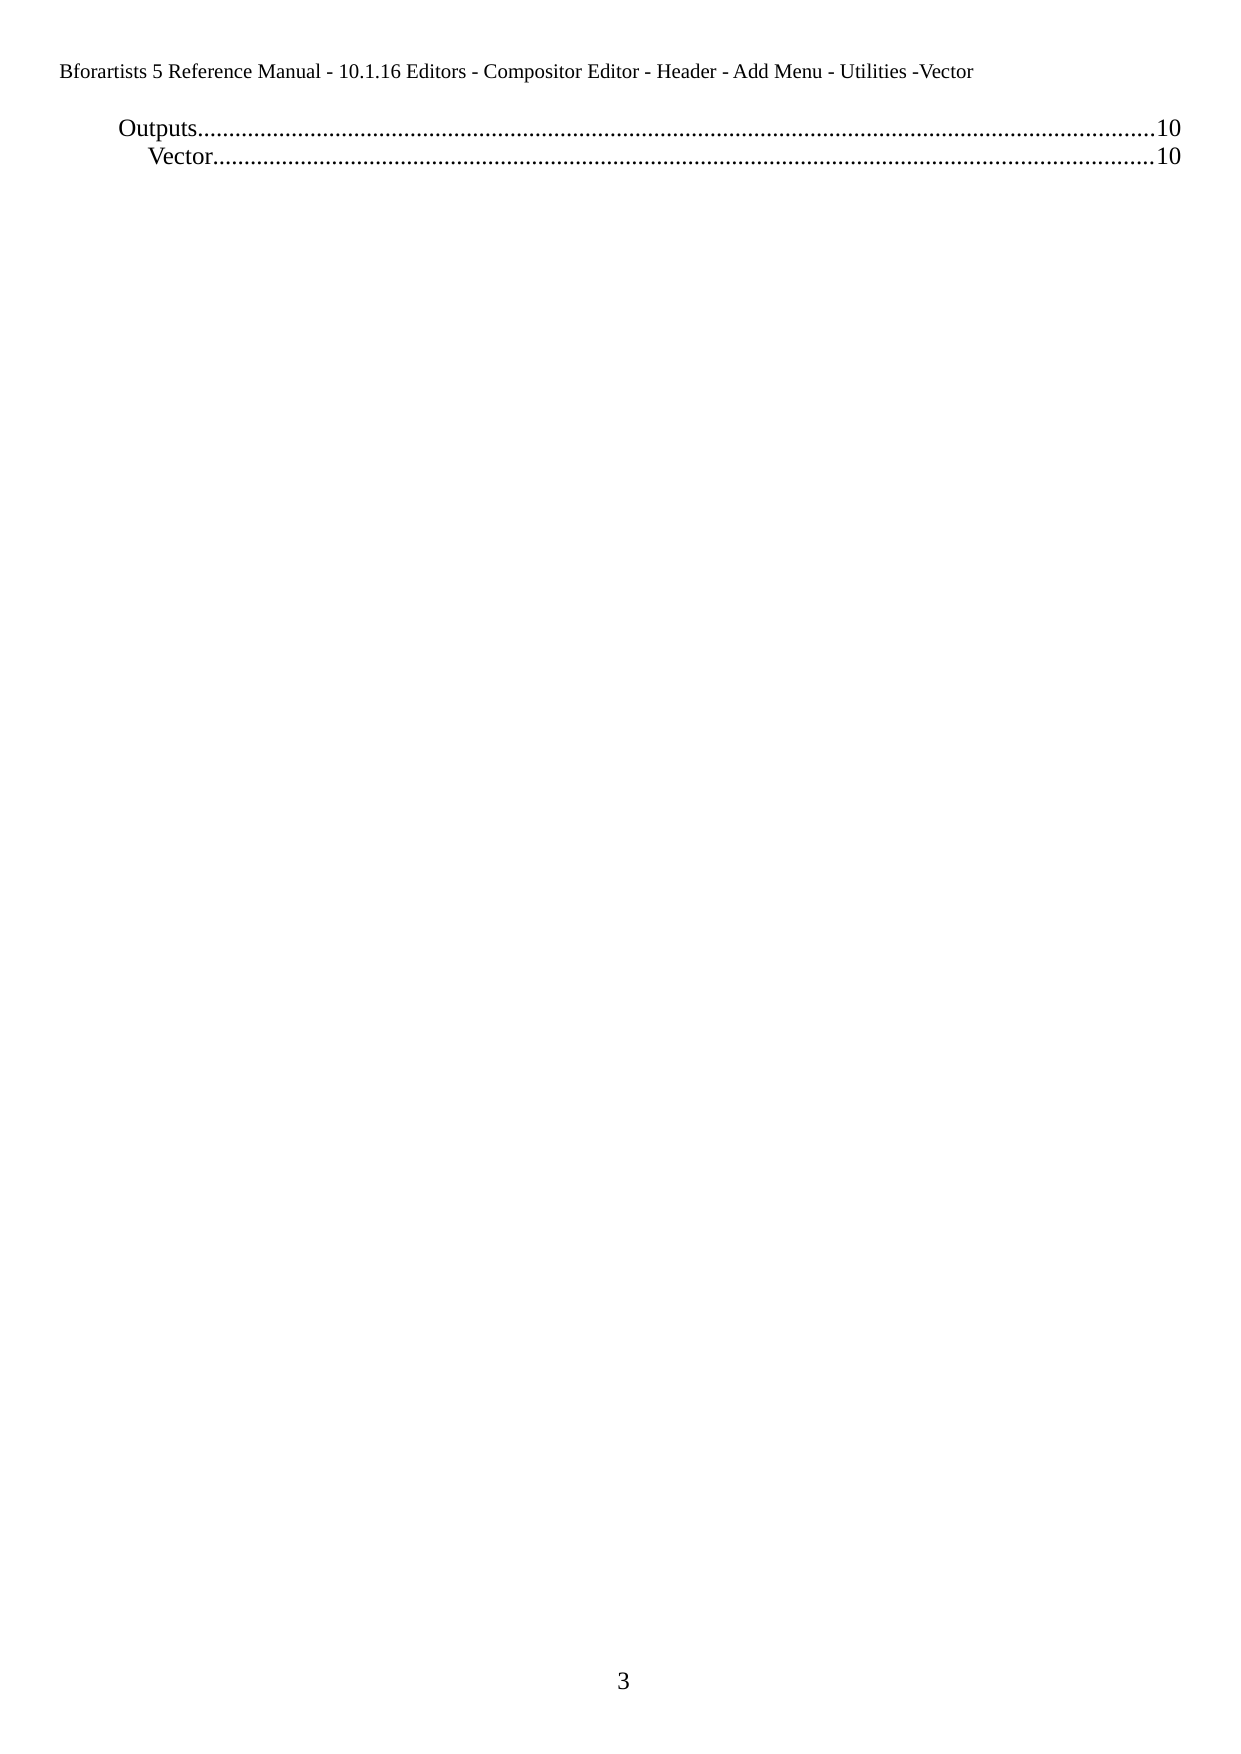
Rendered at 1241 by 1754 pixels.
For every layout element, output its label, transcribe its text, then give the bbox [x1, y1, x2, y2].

text Outputs 10 [118, 113, 1181, 141]
text Vector 10 [147, 141, 1181, 170]
